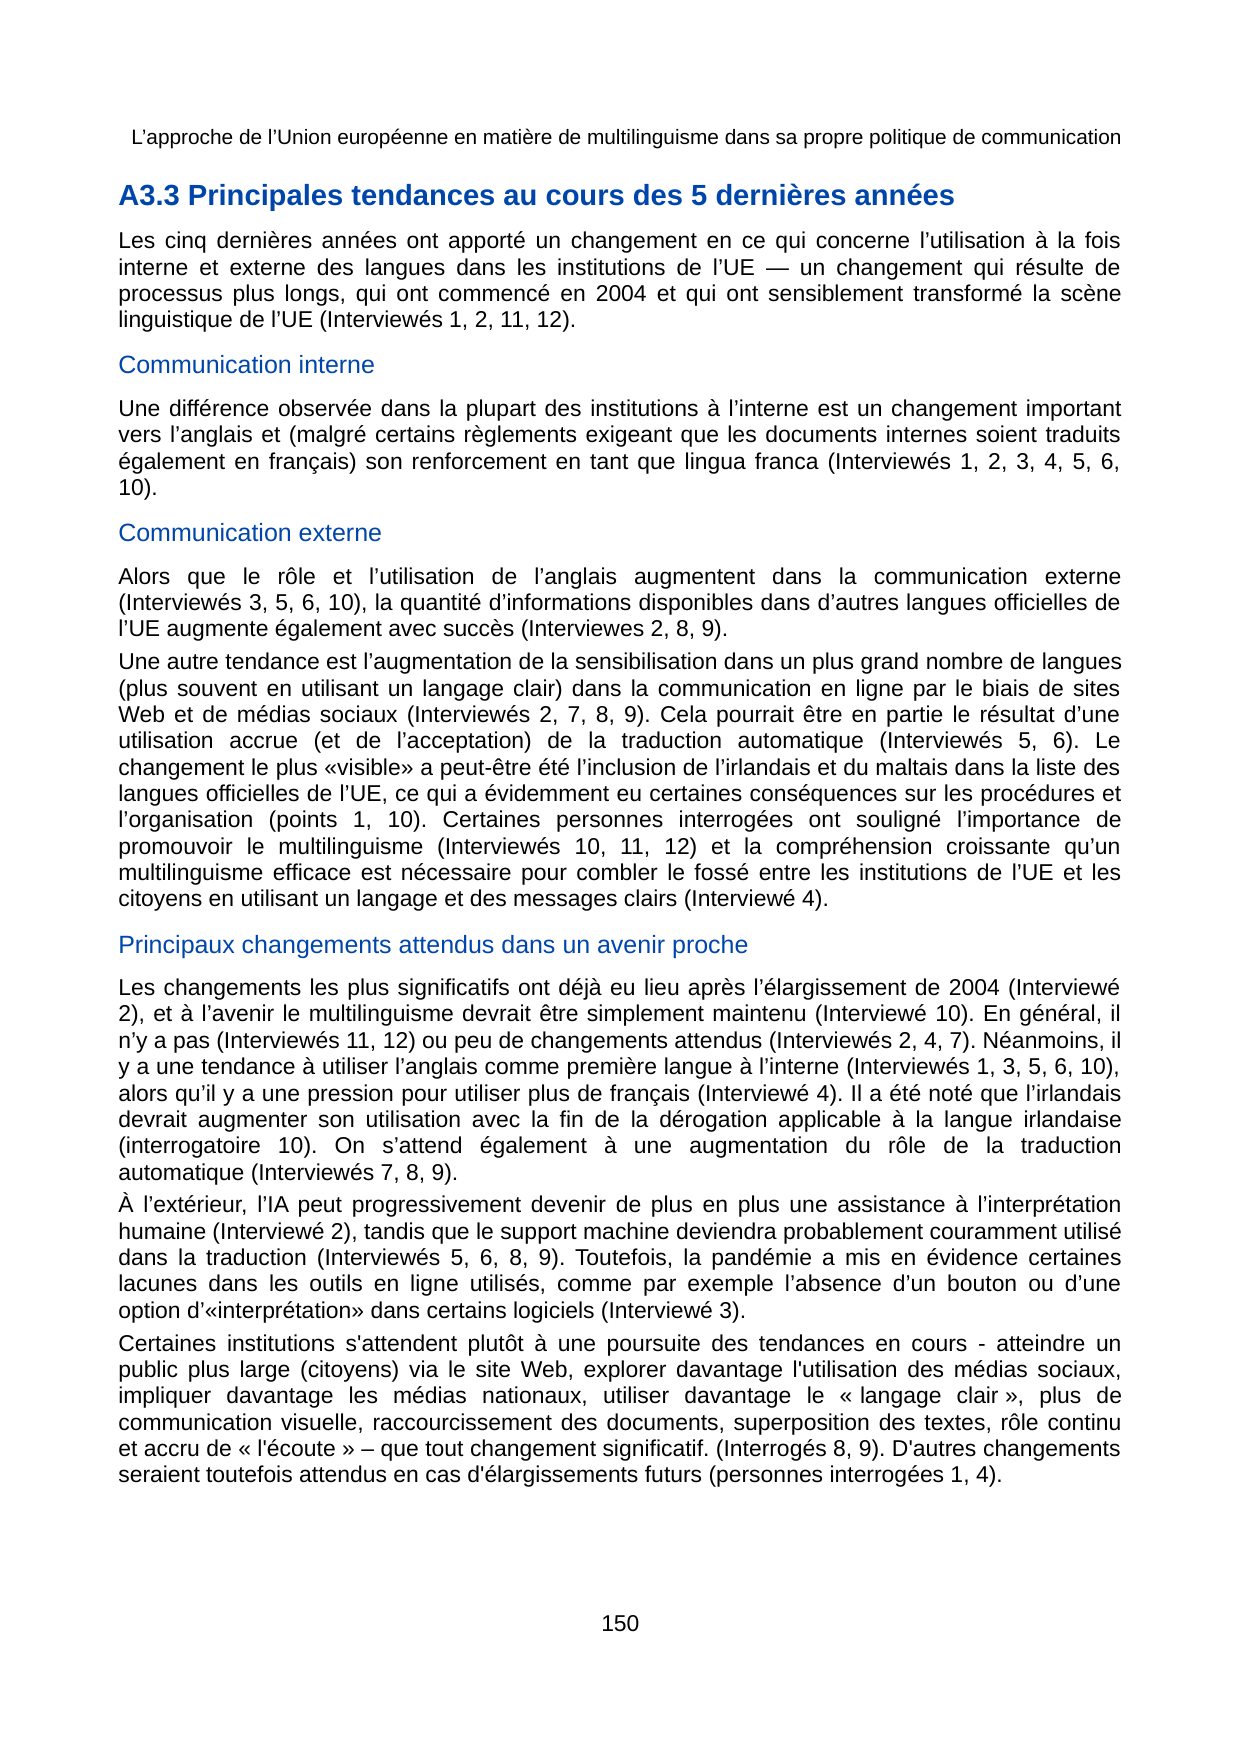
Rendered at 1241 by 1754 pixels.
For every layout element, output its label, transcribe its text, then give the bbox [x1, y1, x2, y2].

subtitle Principaux changements attendus dans un avenir proche [118, 929, 1122, 958]
text Une différence observée dans la plupart des institutions à l’interne est un changement important vers l’anglais et (malgré certains règlements exigeant que les documents internes soient traduits également en français) son renforcement en tant que lingua franca (Interviewés 1, 2, 3, 4, 5, 6, 10). [118, 395, 1122, 500]
text Les changements les plus significatifs ont déjà eu lieu après l’élargissement de 2004 (Interviewé 2), et à l’avenir le multilinguisme devrait être simplement maintenu (Interviewé 10). En général, il n’y a pas (Interviewés 11, 12) ou peu de changements attendus (Interviewés 2, 4, 7). Néanmoins, il y a une tendance à utiliser l’anglais comme première langue à l’interne (Interviewés 1, 3, 5, 6, 10), alors qu’il y a une pression pour utiliser plus de français (Interviewé 4). Il a été noté que l’irlandais devrait augmenter son utilisation avec la fin de la dérogation applicable à la langue irlandaise (interrogatoire 10). On s’attend également à une augmentation du rôle de la traduction automatique (Interviewés 7, 8, 9). [118, 974, 1122, 1185]
text Une autre tendance est l’augmentation de la sensibilisation dans un plus grand nombre de langues (plus souvent en utilisant un langage clair) dans la communication en ligne par le biais de sites Web et de médias sociaux (Interviewés 2, 7, 8, 9). Cela pourrait être en partie le résultat d’une utilisation accrue (et de l’acceptation) de la traduction automatique (Interviewés 5, 6). Le changement le plus «visible» a peut-être été l’inclusion de l’irlandais et du maltais dans la liste des langues officielles de l’UE, ce qui a évidemment eu certaines conséquences sur les procédures et l’organisation (points 1, 10). Certaines personnes interrogées ont souligné l’importance de promouvoir le multilinguisme (Interviewés 10, 11, 12) et la compréhension croissante qu’un multilinguisme efficace est nécessaire pour combler le fossé entre les institutions de l’UE et les citoyens en utilisant un langage et des messages clairs (Interviewé 4). [118, 648, 1122, 912]
text À l’extérieur, l’IA peut progressivement devenir de plus en plus une assistance à l’interprétation humaine (Interviewé 2), tandis que le support machine deviendra probablement couramment utilisé dans la traduction (Interviewés 5, 6, 8, 9). Toutefois, la pandémie a mis en évidence certaines lacunes dans les outils en ligne utilisés, comme par exemple l’absence d’un bouton ou d’une option d’«interprétation» dans certains logiciels (Interviewé 3). [118, 1191, 1122, 1323]
subtitle Communication interne [118, 351, 1122, 379]
text Certaines institutions s'attendent plutôt à une poursuite des tendances en cours - atteindre un public plus large (citoyens) via le site Web, explorer davantage l'utilisation des médias sociaux, impliquer davantage les médias nationaux, utiliser davantage le « langage clair », plus de communication visuelle, raccourcissement des documents, superposition des textes, rôle continu et accru de « l'écoute » – que tout changement significatif. (Interrogés 8, 9). D'autres changements seraient toutefois attendus en cas d'élargissements futurs (personnes interrogées 1, 4). [118, 1329, 1122, 1488]
subtitle Communication externe [118, 518, 1122, 547]
subtitle A3.3 Principales tendances au cours des 5 dernières années [118, 178, 1122, 212]
text Alors que le rôle et l’utilisation de l’anglais augmentent dans la communication externe (Interviewés 3, 5, 6, 10), la quantité d’informations disponibles dans d’autres langues officielles de l’UE augmente également avec succès (Interviewes 2, 8, 9). [118, 563, 1122, 642]
text Les cinq dernières années ont apporté un changement en ce qui concerne l’utilisation à la fois interne et externe des langues dans les institutions de l’UE — un changement qui résulte de processus plus longs, qui ont commencé en 2004 et qui ont sensiblement transformé la scène linguistique de l’UE (Interviewés 1, 2, 11, 12). [118, 227, 1122, 333]
